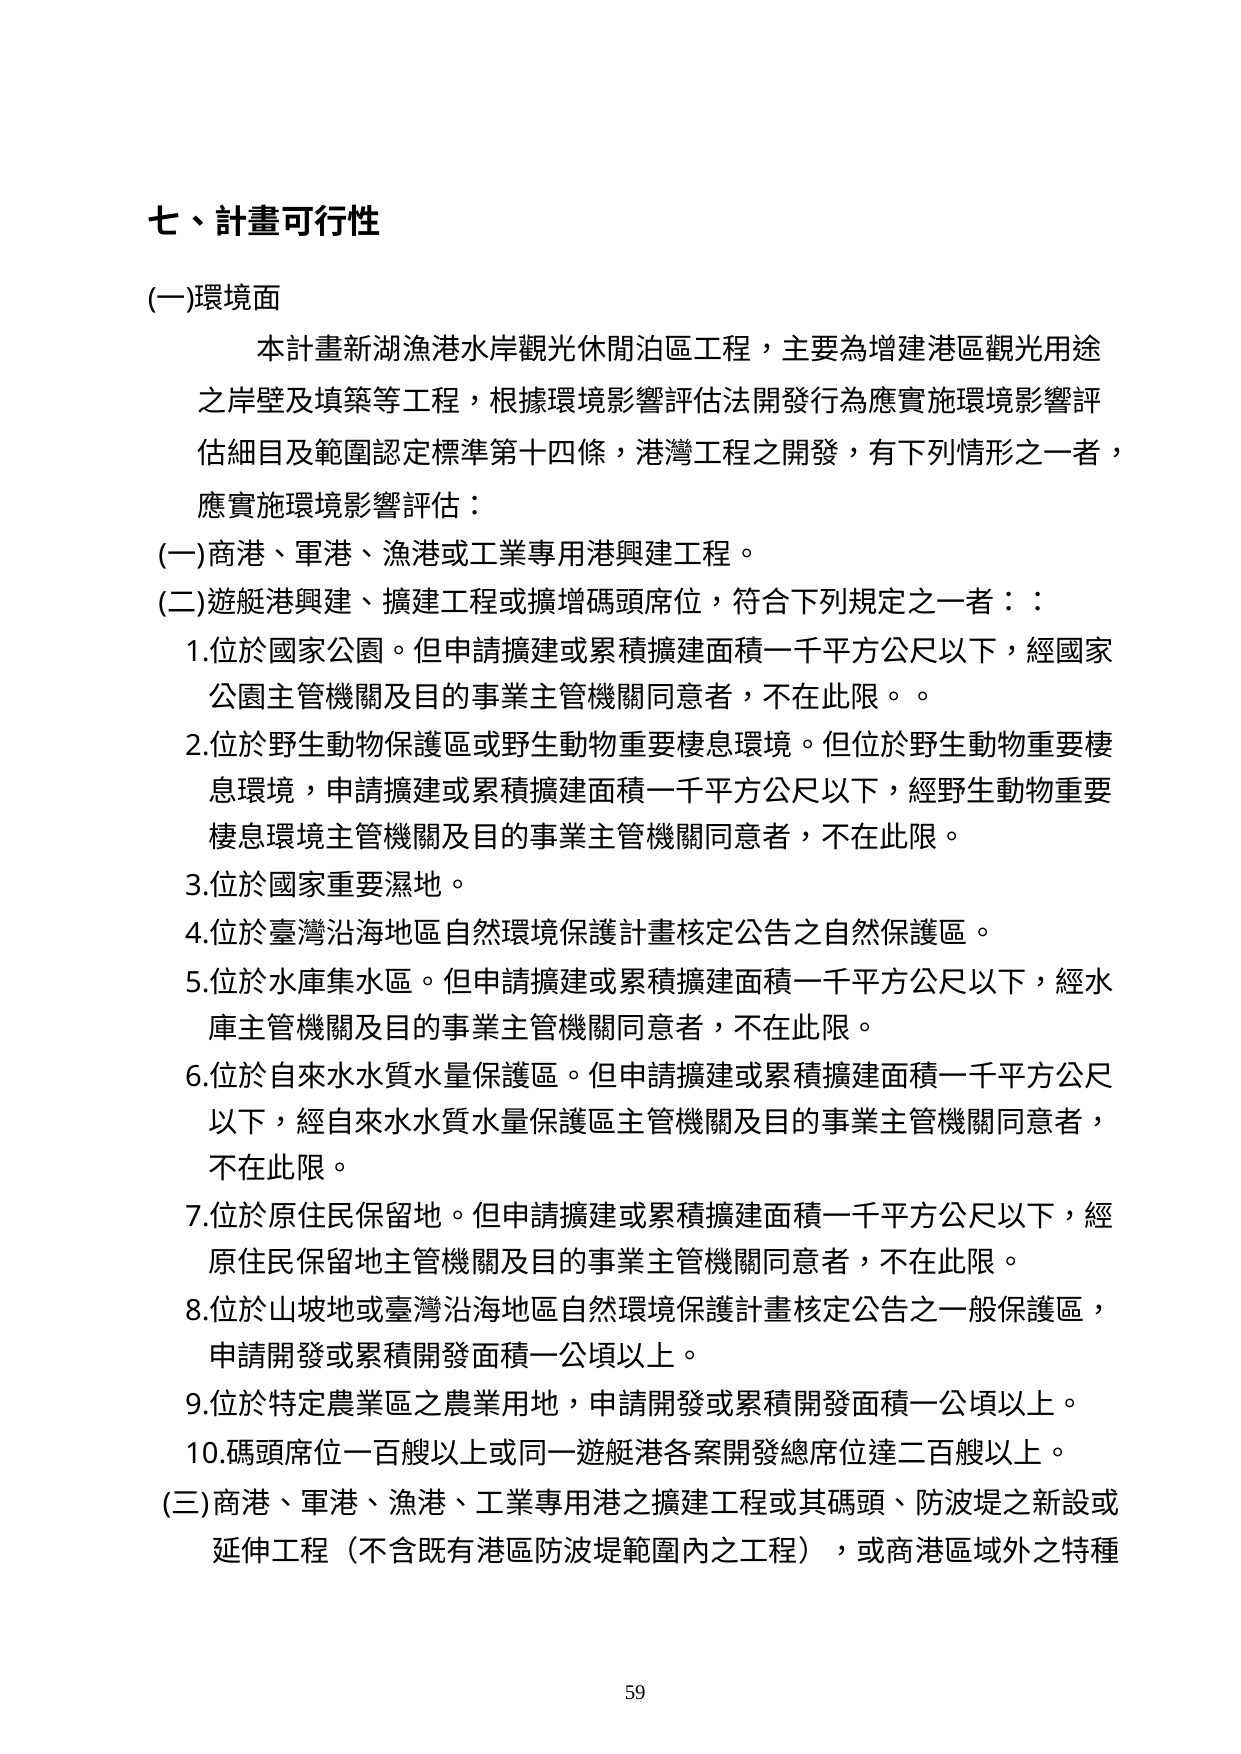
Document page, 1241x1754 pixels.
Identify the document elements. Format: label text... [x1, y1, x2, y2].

subtitle 8.位於山坡地或臺灣沿海地區自然環境保護計畫核定公告之一般保護區，申請開發或累積開發面積一公頃以上。 [185, 1284, 1122, 1376]
subtitle 3.位於國家重要濕地。 [185, 859, 1122, 905]
subtitle 七、計畫可行性 [148, 193, 1122, 243]
text 本計畫新湖漁港水岸觀光休閒泊區工程，主要為增建港區觀光用途之岸壁及填築等工程，根據環境影響評估法開發行為應實施環境影響評估細目及範圍認定標準第十四條，港灣工程之開發，有下列情形之一者，應實施環境影響評估： [198, 318, 1122, 526]
subtitle 遊艇港興建、擴建工程或擴增碼頭席位，符合下列規定之一者：： [158, 574, 1122, 622]
subtitle 6.位於自來水水質水量保護區。但申請擴建或累積擴建面積一千平方公尺以下，經自來水水質水量保護區主管機關及目的事業主管機關同意者，不在此限。 [185, 1050, 1122, 1187]
subtitle 4.位於臺灣沿海地區自然環境保護計畫核定公告之自然保護區。 [185, 907, 1122, 953]
subtitle 2.位於野生動物保護區或野生動物重要棲息環境。但位於野生動物重要棲息環境，申請擴建或累積擴建面積一千平方公尺以下，經野生動物重要棲息環境主管機關及目的事業主管機關同意者，不在此限。 [185, 719, 1122, 856]
subtitle 7.位於原住民保留地。但申請擴建或累積擴建面積一千平方公尺以下，經原住民保留地主管機關及目的事業主管機關同意者，不在此限。 [185, 1190, 1122, 1281]
subtitle 9.位於特定農業區之農業用地，申請開發或累積開發面積一公頃以上。 [185, 1378, 1122, 1424]
subtitle 10.碼頭席位一百艘以上或同一遊艇港各案開發總席位達二百艘以上。 [185, 1426, 1122, 1472]
subtitle 1.位於國家公園。但申請擴建或累積擴建面積一千平方公尺以下，經國家公園主管機關及目的事業主管機關同意者，不在此限。。 [185, 625, 1122, 716]
subtitle 商港、軍港、漁港或工業專用港興建工程。 [158, 526, 1122, 574]
subtitle 5.位於水庫集水區。但申請擴建或累積擴建面積一千平方公尺以下，經水庫主管機關及目的事業主管機關同意者，不在此限。 [185, 956, 1122, 1047]
subtitle (一)環境面 [148, 268, 1122, 318]
subtitle 商港、軍港、漁港、工業專用港之擴建工程或其碼頭、防波堤之新設或延伸工程（不含既有港區防波堤範圍內之工程），或商港區域外之特種 [162, 1475, 1122, 1571]
